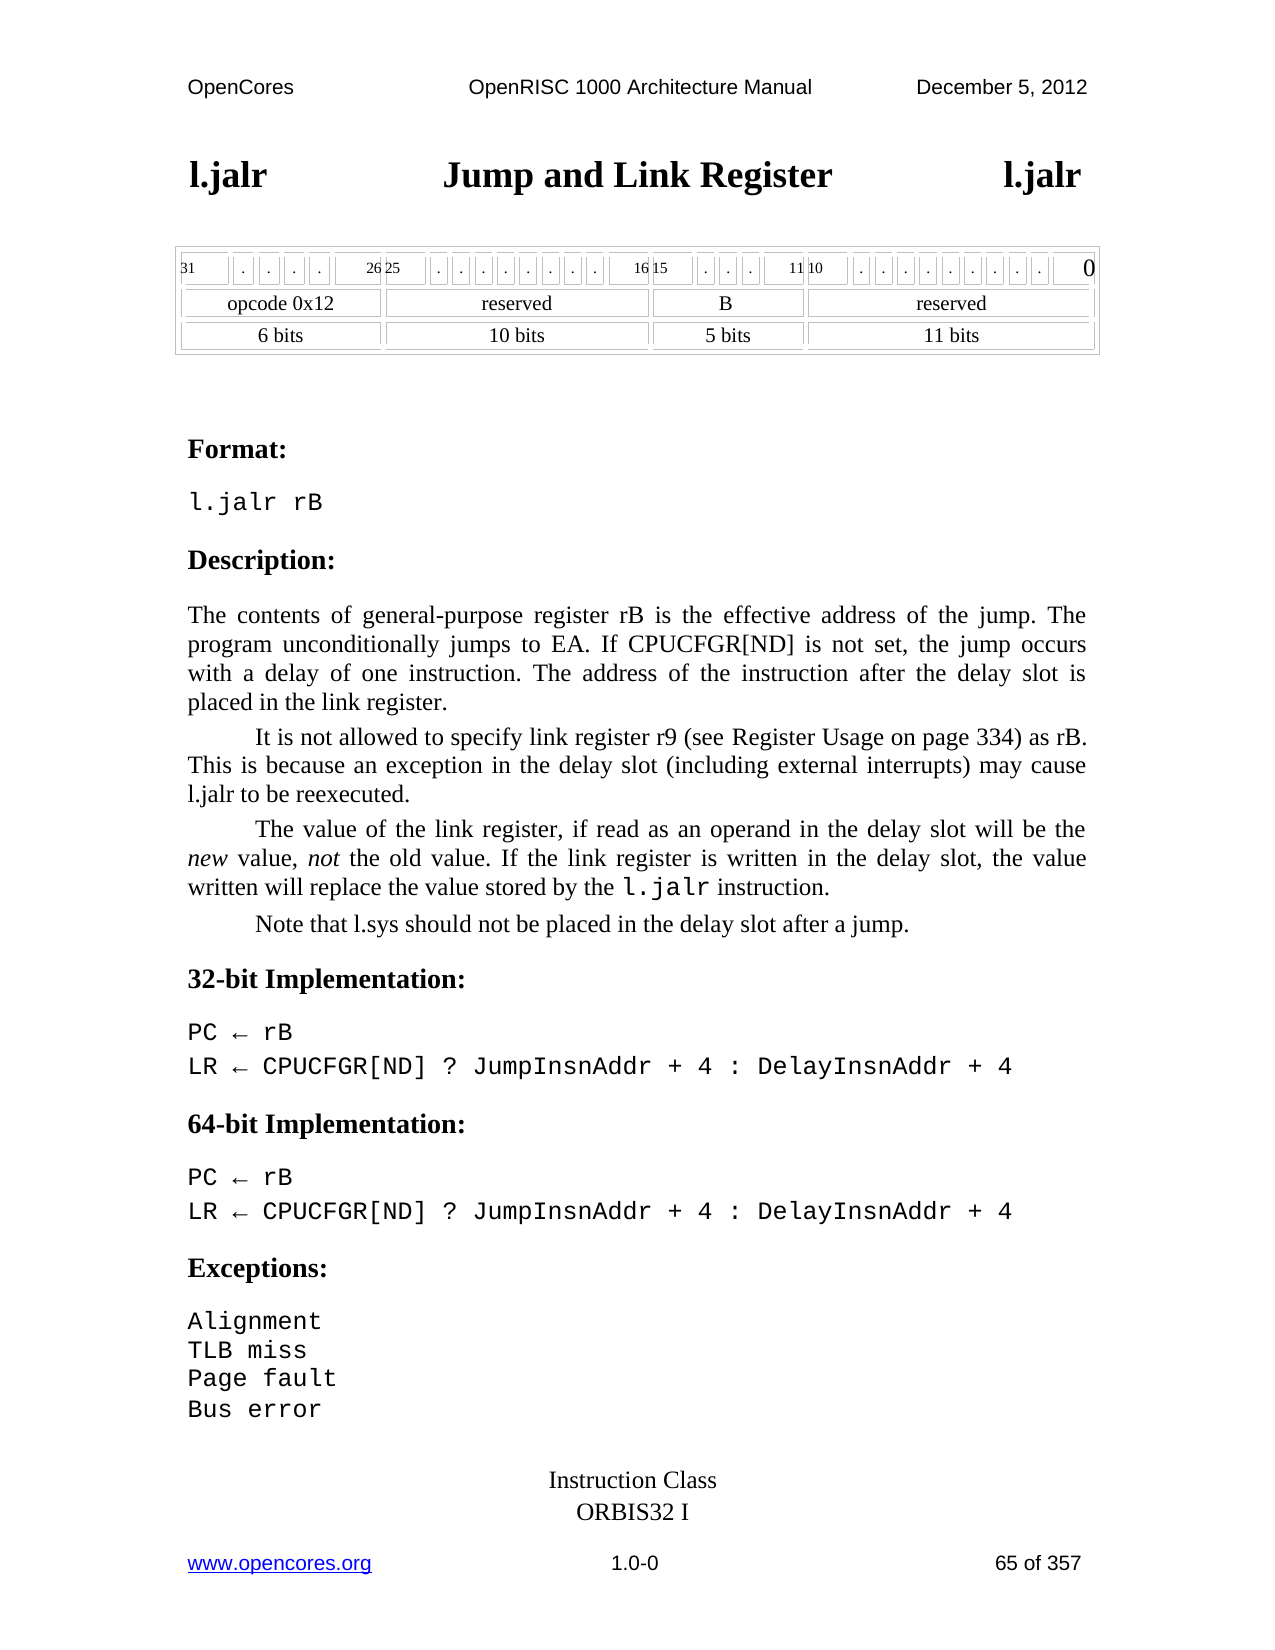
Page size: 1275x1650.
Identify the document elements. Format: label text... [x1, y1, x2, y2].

text 32-bit Implementation: [187, 962, 1087, 995]
text PC ← rB LR ← CPUCFGR[ND] ? JumpInsnAddr + 4 : DelayInsnAddr + 4 [187, 1164, 1087, 1227]
text Description: [187, 543, 1087, 575]
text Note that l.sys should not be placed in the delay slot after a jump. [187, 909, 1087, 937]
text PC ← rB LR ← CPUCFGR[ND] ? JumpInsnAddr + 4 : DelayInsnAddr + 4 [187, 1020, 1087, 1082]
text Alignment [187, 1309, 1087, 1337]
text Format: [187, 432, 1087, 464]
text l.jalr rB [187, 489, 1087, 518]
text TLB miss Page fault Bus error [187, 1337, 1087, 1426]
text The value of the link register, if read as an operand in the delay slot will be the new value, not the old value. If the link register is written in the delay slot, the value written will replace the value stored by the l.jalr instruction. [187, 814, 1087, 902]
text It is not allowed to specify link register r9 (see Register Usage on page 332) as rB. This is because an exception in the delay slot (including external interrupts) may cause l.jalr to be reexecuted. [187, 722, 1087, 808]
text 64-bit Implementation: [187, 1107, 1087, 1139]
text The contents of general-purpose register rB is the effective address of the jump. The program unconditionally jumps to EA. If CPUCFGR[ND] is not set, the jump occurs with a delay of one instruction. The address of the instruction after the delay slot is placed in the link register. [187, 600, 1087, 715]
text Exceptions: [187, 1252, 1087, 1284]
